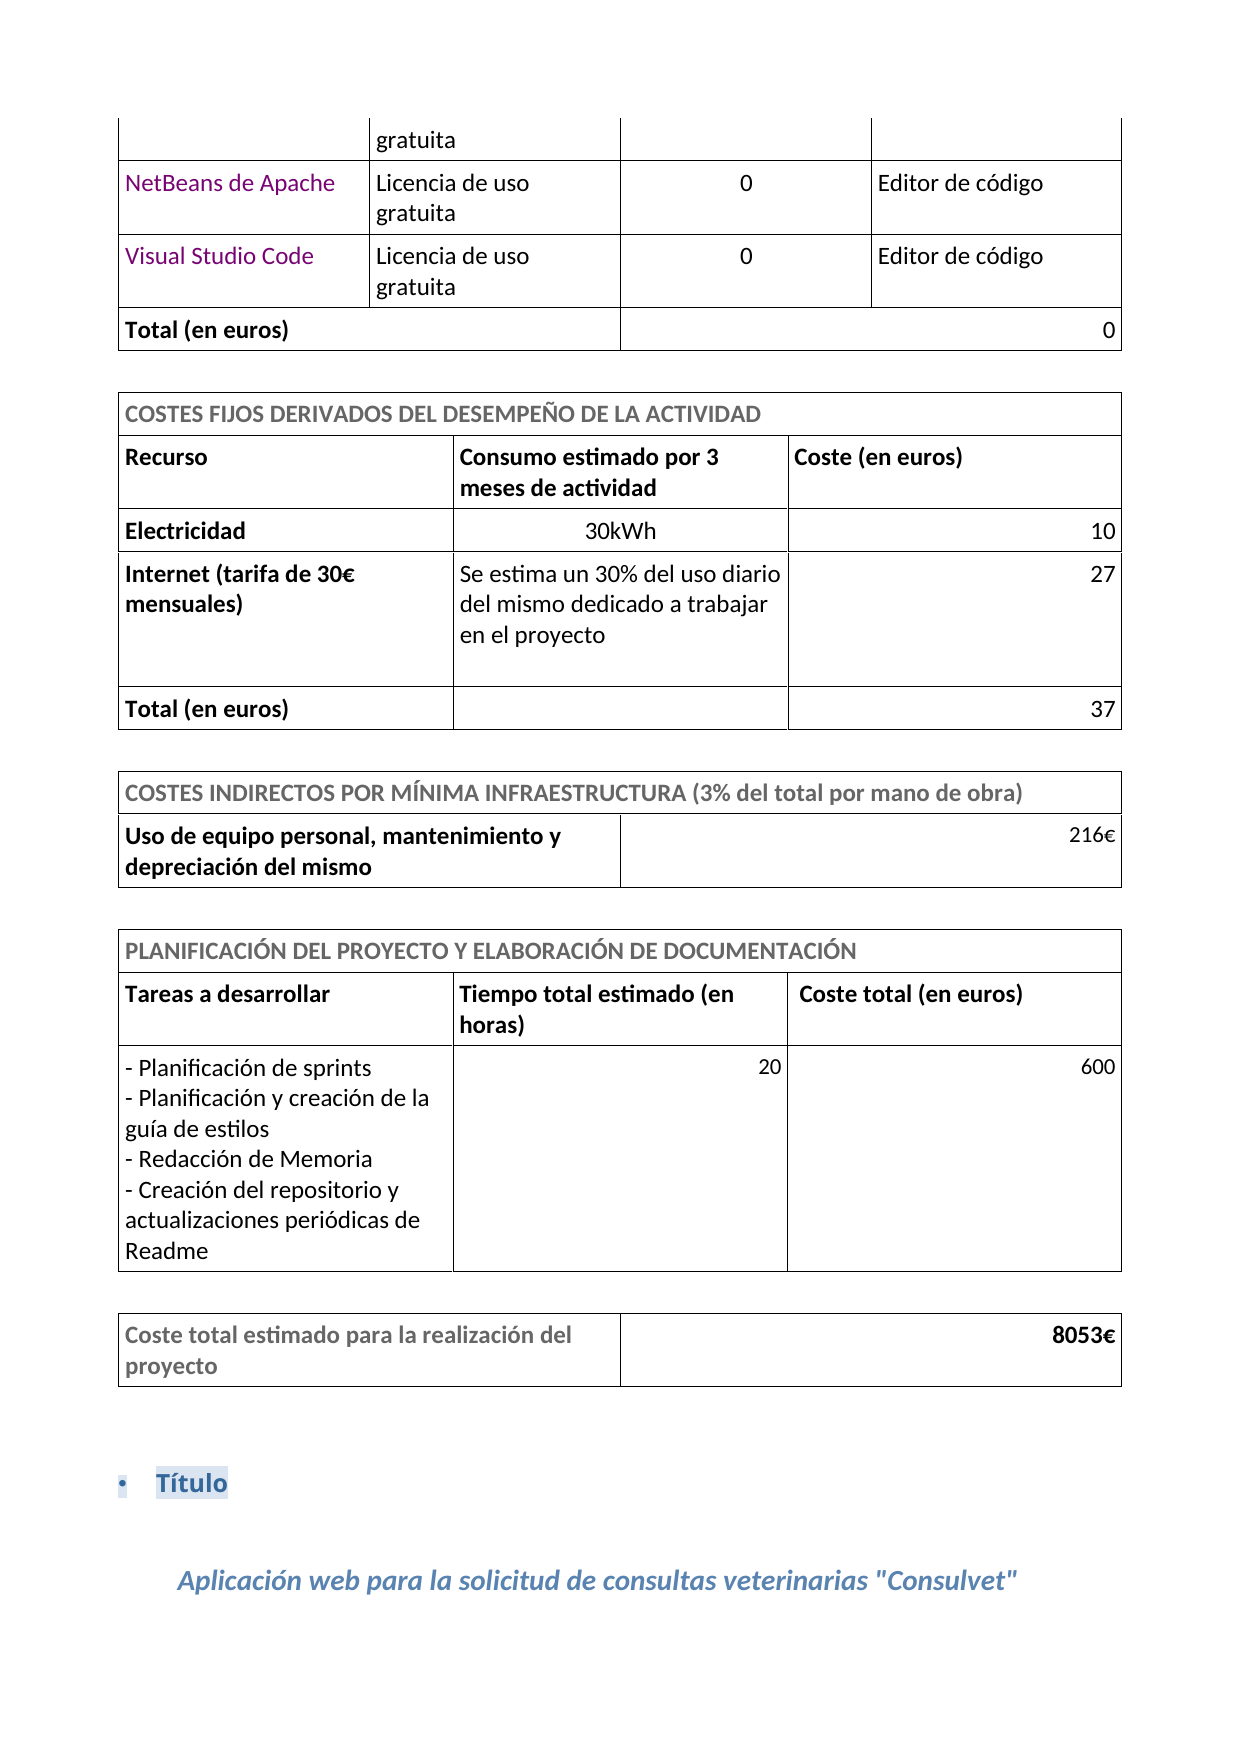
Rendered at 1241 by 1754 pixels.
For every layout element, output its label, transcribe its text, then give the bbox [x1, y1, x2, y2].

table_cell 600 [788, 1046, 1121, 1271]
table_cell Tiempo total estimado (en horas) [454, 973, 787, 1045]
table_cell Editor de código [872, 161, 1121, 234]
table_cell 27 [789, 553, 1121, 686]
table_cell [621, 118, 871, 160]
table_cell Uso de equipo personal, mantenimiento y depreciación del mismo [119, 815, 620, 887]
table_cell Licencia de uso gratuita [370, 161, 620, 234]
table_cell Visual Studio Code [119, 235, 369, 307]
table_header 8053€ [621, 1314, 1121, 1386]
table_cell 10 [789, 509, 1121, 551]
table_header COSTES FIJOS DERIVADOS DEL DESEMPEÑO DE LA ACTIVIDAD [119, 393, 1121, 435]
table_cell Recurso [119, 436, 453, 508]
table_cell - Planificación de sprints - Planificación y creación de la guía de estilos - Redacción de Memoria - Creación del repositorio y actualizaciones periódicas de Readme [119, 1046, 452, 1271]
table_cell Tareas a desarrollar [119, 973, 452, 1045]
table_cell 0 [621, 235, 871, 307]
table_cell Electricidad [119, 509, 453, 551]
table_cell Editor de código [872, 235, 1121, 307]
list Aplicación web para la solicitud de consultas veterinarias "Consulvet" [118, 1562, 1122, 1598]
table_cell 216€ [621, 815, 1121, 887]
table_cell NetBeans de Apache [119, 161, 369, 234]
table_cell Consumo estimado por 3 meses de actividad [454, 436, 787, 508]
table_cell Internet (tarifa de 30€ mensuales) [119, 553, 453, 686]
table_cell 0 [621, 308, 1121, 350]
table_header PLANIFICACIÓN DEL PROYECTO Y ELABORACIÓN DE DOCUMENTACIÓN [119, 930, 1121, 972]
table_cell [454, 687, 787, 729]
table_cell Total (en euros) [119, 308, 620, 350]
table_cell 20 [454, 1046, 787, 1271]
list Título [118, 1466, 1122, 1499]
table_cell [872, 118, 1121, 160]
table_cell Coste (en euros) [789, 436, 1121, 508]
table_header COSTES INDIRECTOS POR MÍNIMA INFRAESTRUCTURA (3% del total por mano de obra) [119, 772, 1121, 813]
table_header Coste total estimado para la realización del proyecto [119, 1314, 620, 1386]
table_cell 30kWh [454, 509, 787, 551]
table_cell gratuita [370, 118, 620, 160]
table_cell Coste total (en euros) [788, 973, 1121, 1045]
table_cell Licencia de uso gratuita [370, 235, 620, 307]
table_cell Total (en euros) [119, 687, 453, 729]
table_cell 37 [789, 687, 1121, 729]
table_cell Se estima un 30% del uso diario del mismo dedicado a trabajar en el proyecto [454, 553, 787, 686]
table_cell [119, 118, 369, 160]
table_cell 0 [621, 161, 871, 234]
